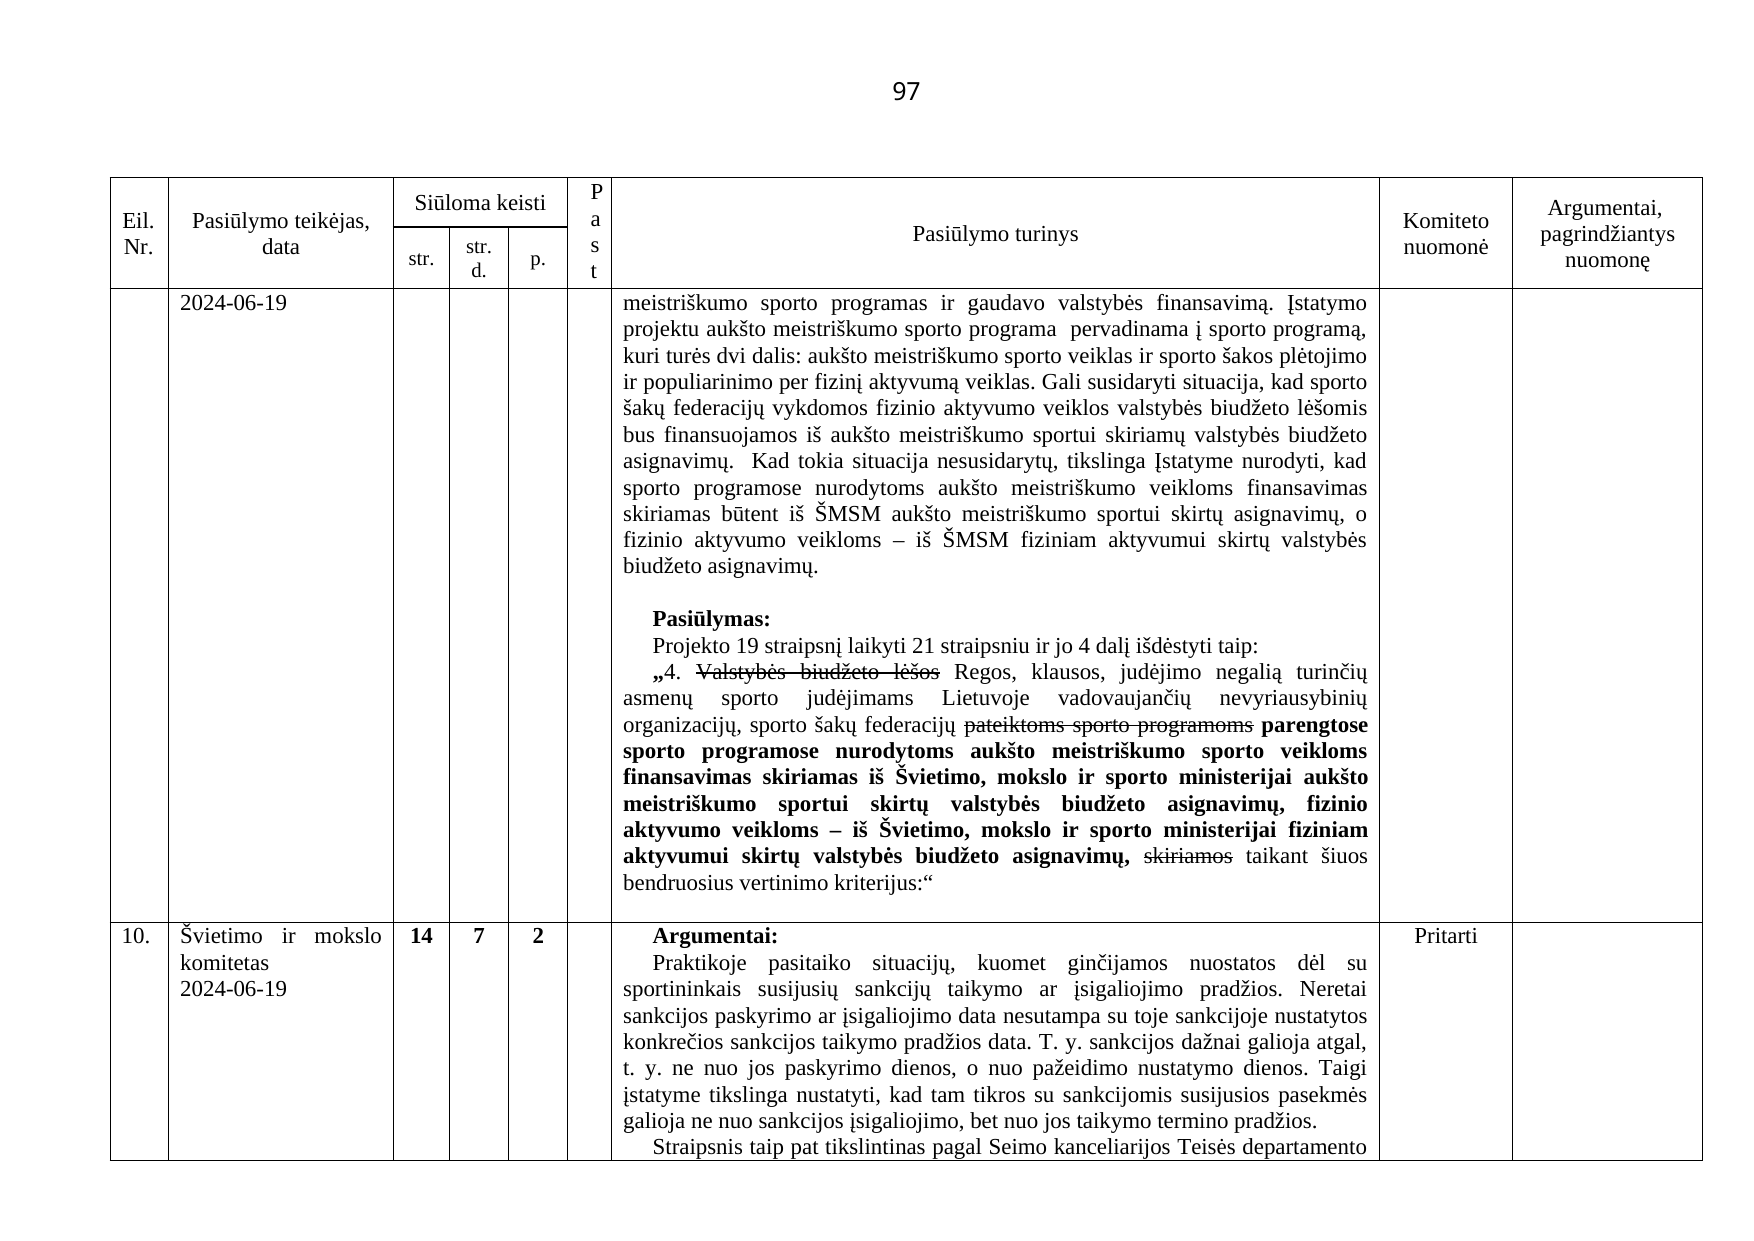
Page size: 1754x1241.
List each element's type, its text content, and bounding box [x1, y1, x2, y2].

table_cell [1513, 923, 1702, 1160]
table_header Pasiūlymo turinys [612, 178, 1379, 288]
table_cell 2024-06-19 [169, 289, 393, 922]
table_cell str. d. [450, 228, 508, 288]
table_header Eil. Nr. [111, 178, 168, 288]
table_cell Pritarti [1380, 923, 1512, 1160]
table_cell Švietimo ir mokslo komitetas 2024-06-19 [169, 923, 393, 1160]
table_cell 2 [509, 923, 567, 1160]
table_cell [111, 289, 168, 922]
table_cell 14 [394, 923, 449, 1160]
table_header Pasiūlymo teikėjas, data [169, 178, 393, 288]
table_cell Argumentai: Praktikoje pasitaiko situacijų, kuomet ginčijamos nuostatos dėl su sportininkais susijusių sankcijų taikymo ar įsigaliojimo pradžios. Neretai sankcijos paskyrimo ar įsigaliojimo data nesutampa su toje sankcijoje nustatytos konkrečios sankcijos taikymo pradžios data. T. y. sankcijos dažnai galioja atgal, t. y. ne nuo jos paskyrimo dienos, o nuo pažeidimo nustatymo dienos. Taigi įstatyme tikslinga nustatyti, kad tam tikros su sankcijomis susijusios pasekmės galioja ne nuo sankcijos įsigaliojimo, bet nuo jos taikymo termino pradžios. Straipsnis taip pat tikslintinas pagal Seimo kanceliarijos Teisės departamento [612, 923, 1379, 1160]
table_header Argumentai, pagrindžiantys nuomonę [1513, 178, 1702, 288]
table_cell [1380, 289, 1512, 922]
table_cell [1513, 289, 1702, 922]
table_cell p. [509, 228, 567, 288]
table_cell [111, 923, 168, 1160]
table_cell [450, 289, 508, 922]
table_cell [509, 289, 567, 922]
table_cell [568, 923, 611, 1160]
table_cell str. [394, 228, 449, 288]
table_header Komiteto nuomonė [1380, 178, 1512, 288]
table_cell [394, 289, 449, 922]
table_cell 7 [450, 923, 508, 1160]
table_header Pastabos [568, 178, 611, 288]
table_cell [568, 289, 611, 922]
table_cell meistriškumo sporto programas ir gaudavo valstybės finansavimą. Įstatymo projektu aukšto meistriškumo sporto programa pervadinama į sporto programą, kuri turės dvi dalis: aukšto meistriškumo sporto veiklas ir sporto šakos plėtojimo ir populiarinimo per fizinį aktyvumą veiklas. Gali susidaryti situacija, kad sporto šakų federacijų vykdomos fizinio aktyvumo veiklos valstybės biudžeto lėšomis bus finansuojamos iš aukšto meistriškumo sportui skiriamų valstybės biudžeto asignavimų. Kad tokia situacija nesusidarytų, tikslinga Įstatyme nurodyti, kad sporto programose nurodytoms aukšto meistriškumo veikloms finansavimas skiriamas būtent iš ŠMSM aukšto meistriškumo sportui skirtų asignavimų, o fizinio aktyvumo veikloms – iš ŠMSM fiziniam aktyvumui skirtų valstybės biudžeto asignavimų. Pasiūlymas: Projekto 19 straipsnį laikyti 21 straipsniu ir jo 4 dalį išdėstyti taip: „4. Valstybės biudžeto lėšos Regos, klausos, judėjimo negalią turinčių asmenų sporto judėjimams Lietuvoje vadovaujančių nevyriausybinių organizacijų, sporto šakų federacijų pateiktoms sporto programoms parengtose sporto programose nurodytoms aukšto meistriškumo sporto veikloms finansavimas skiriamas iš Švietimo, mokslo ir sporto ministerijai aukšto meistriškumo sportui skirtų valstybės biudžeto asignavimų, fizinio aktyvumo veikloms – iš Švietimo, mokslo ir sporto ministerijai fiziniam aktyvumui skirtų valstybės biudžeto asignavimų, skiriamos taikant šiuos bendruosius vertinimo kriterijus:“ [612, 289, 1379, 922]
table_header Siūloma keisti [394, 178, 567, 226]
